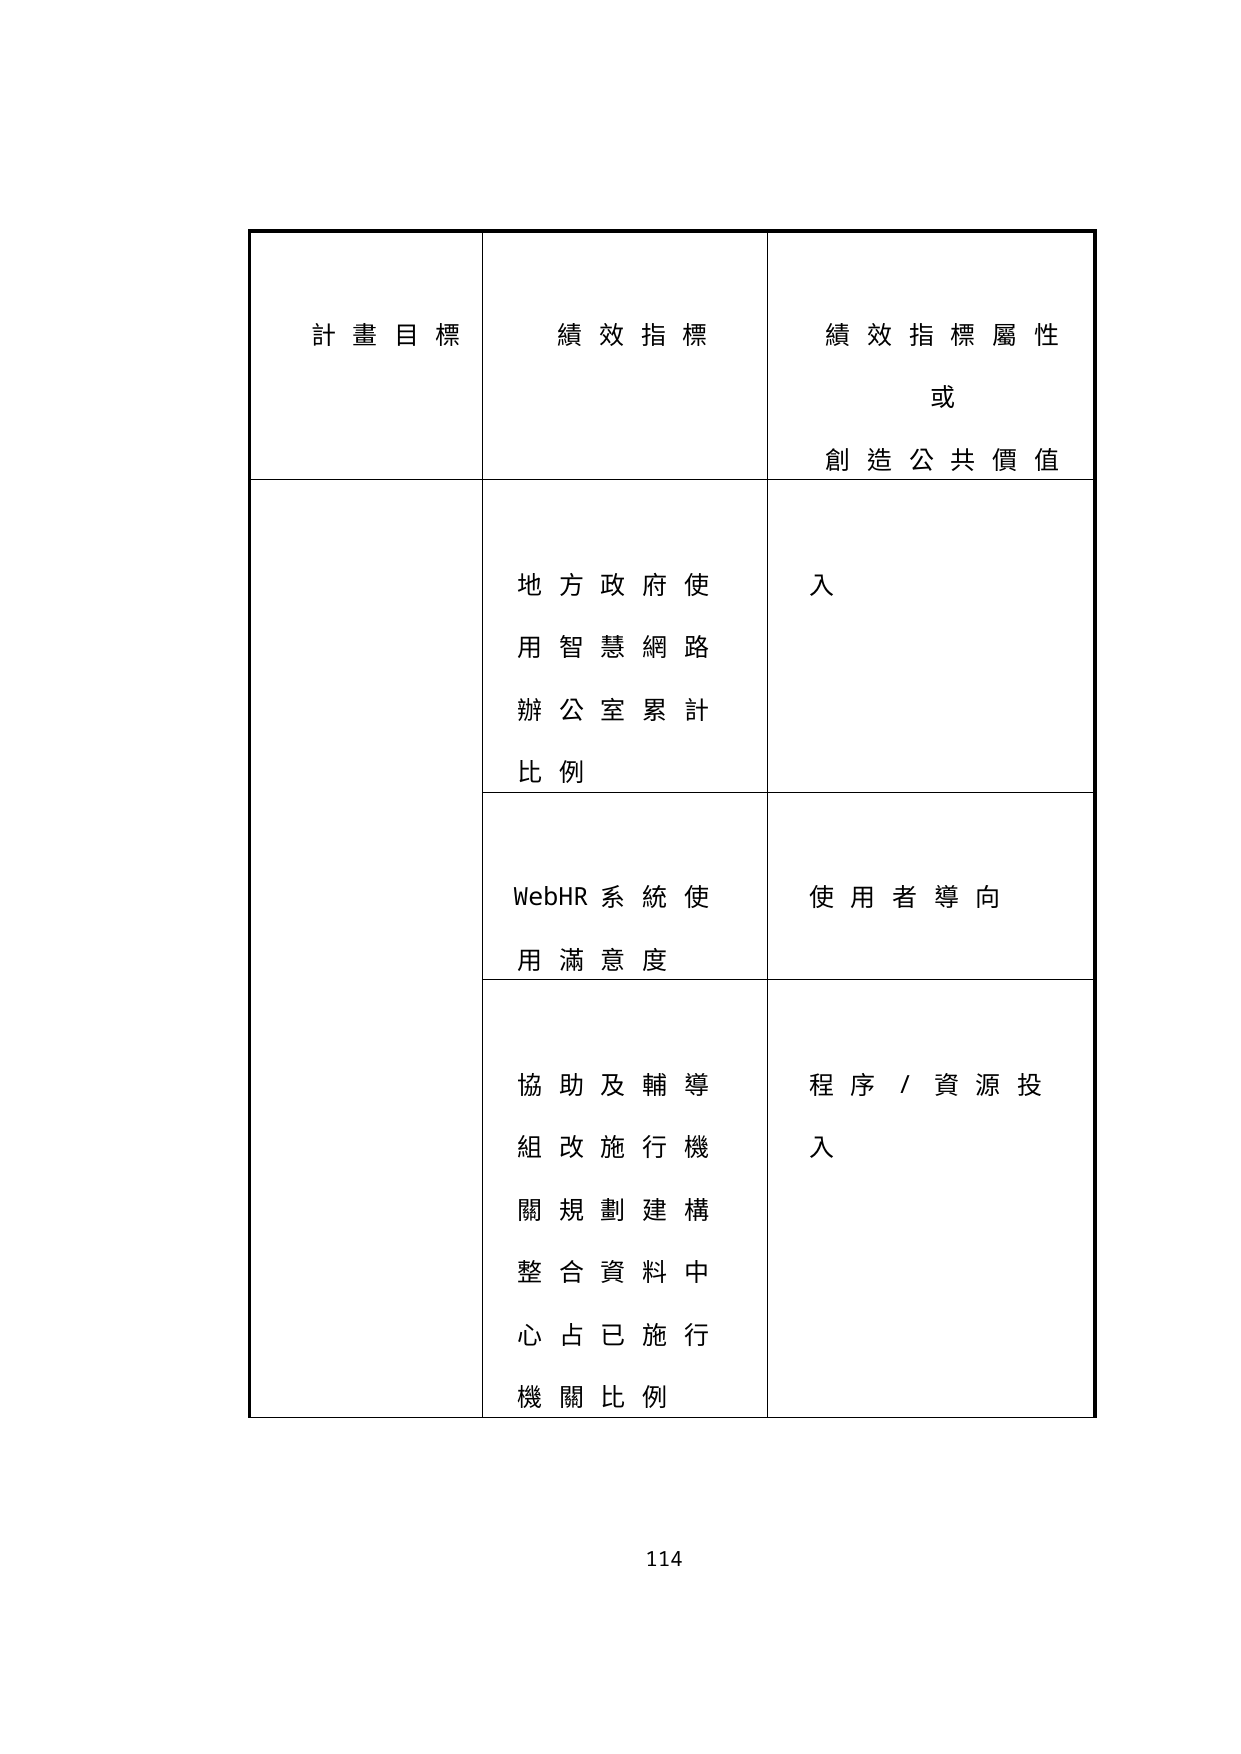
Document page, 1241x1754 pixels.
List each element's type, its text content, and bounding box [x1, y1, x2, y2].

table_cell 協助及輔導組改施行機關規劃建構整合資料中心占已施行機關比例 [483, 980, 767, 1417]
table_cell 入 [768, 480, 1093, 792]
table_cell 使用者導向 [768, 793, 1093, 979]
table_cell 地方政府使用智慧網路辦公室累計比例 [483, 480, 767, 792]
table_header 計畫目標 [251, 233, 482, 479]
table_cell WebHR系統使用滿意度 [483, 793, 767, 979]
table_cell 程序/資源投入 [768, 980, 1093, 1417]
table_header 績效指標屬性或 創造公共價值 [768, 233, 1093, 479]
table_cell [251, 480, 482, 1417]
table_header 績效指標 [483, 233, 767, 479]
